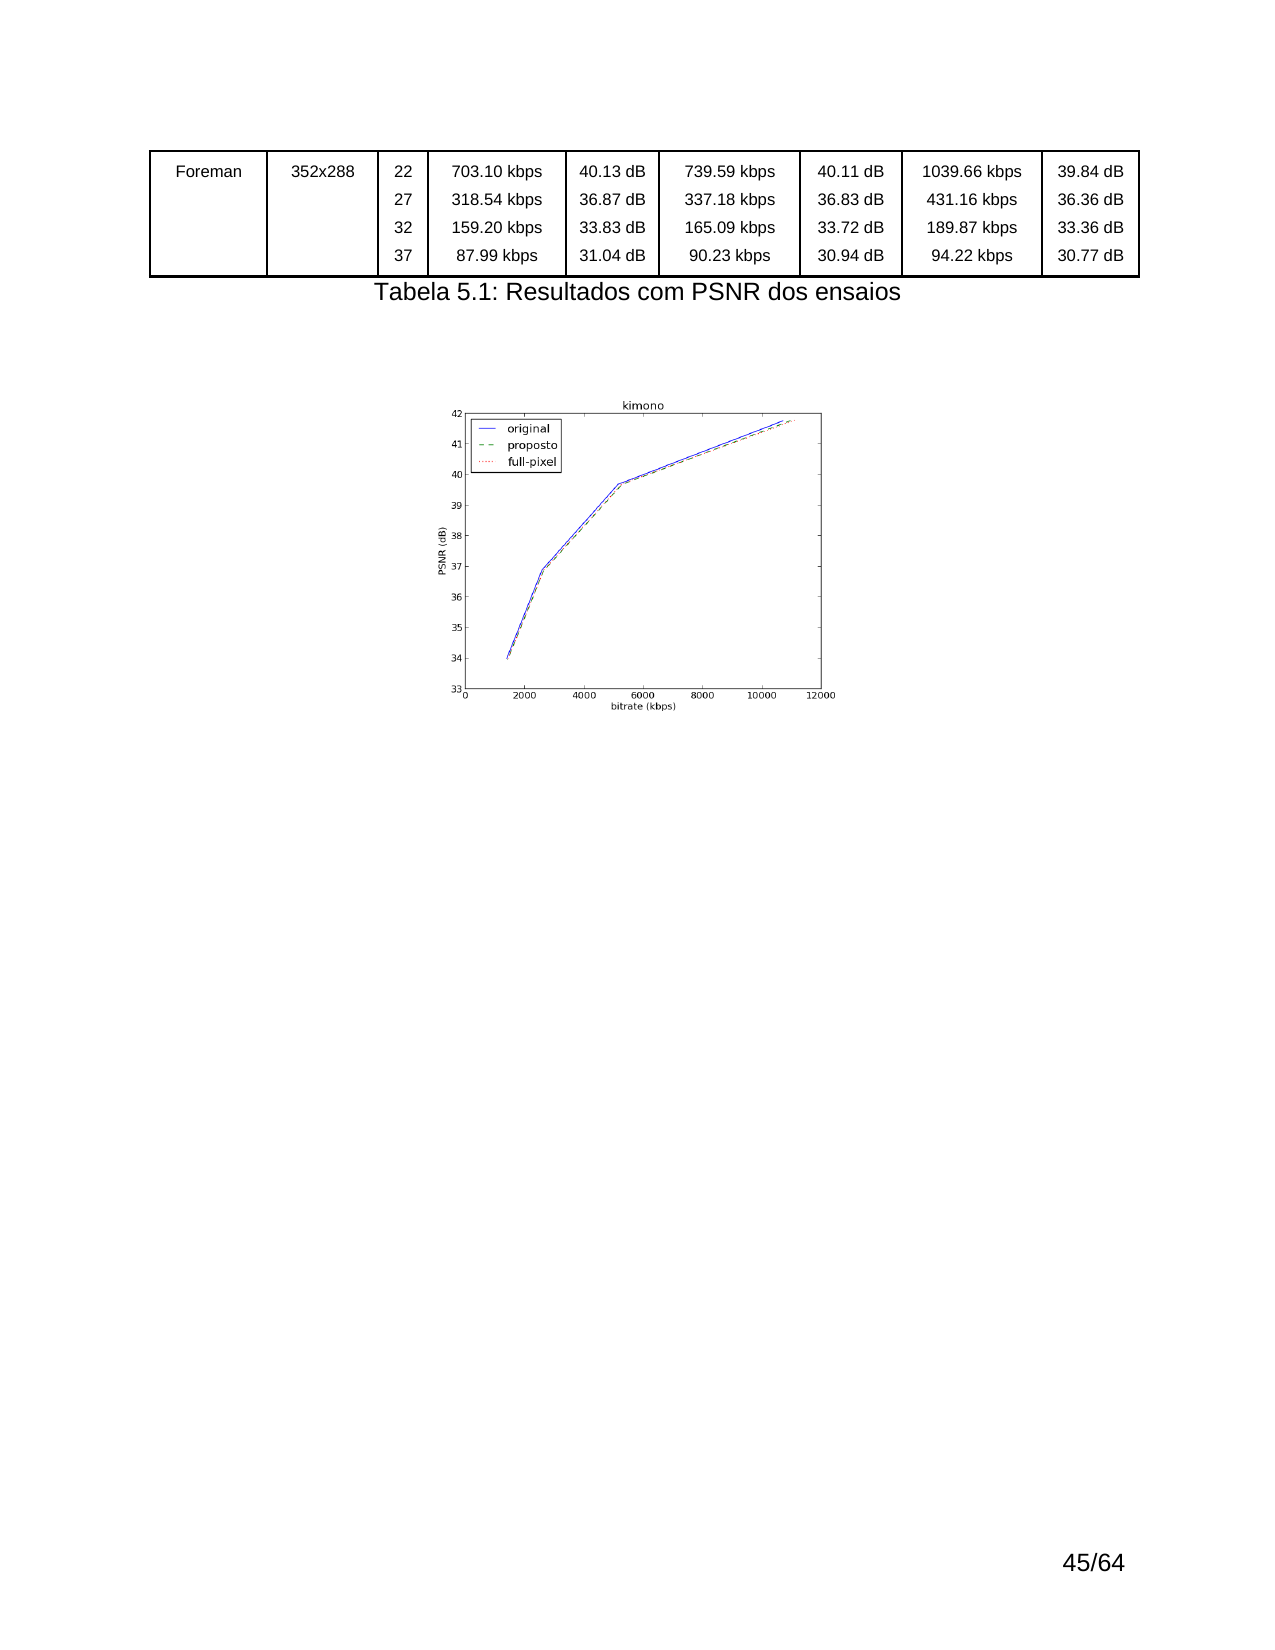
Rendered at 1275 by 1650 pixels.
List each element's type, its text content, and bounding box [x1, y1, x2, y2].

table_cell 39.84 dB 36.36 dB 33.36 dB 30.77 dB [1043, 152, 1138, 275]
table_cell 739.59 kbps 337.18 kbps 165.09 kbps 90.23 kbps [660, 152, 799, 275]
table_cell Foreman [151, 152, 266, 275]
text Tabela 5.1: Resultados com PSNR dos ensaios [150, 278, 1125, 305]
table_cell 703.10 kbps 318.54 kbps 159.20 kbps 87.99 kbps [429, 152, 565, 275]
table_cell 22 27 32 37 [379, 152, 427, 275]
picture [408, 380, 867, 723]
table_cell 40.11 dB 36.83 dB 33.72 dB 30.94 dB [801, 152, 901, 275]
table_cell 1039.66 kbps 431.16 kbps 189.87 kbps 94.22 kbps [903, 152, 1041, 275]
table_cell 352x288 [268, 152, 377, 275]
table_cell 40.13 dB 36.87 dB 33.83 dB 31.04 dB [567, 152, 658, 275]
